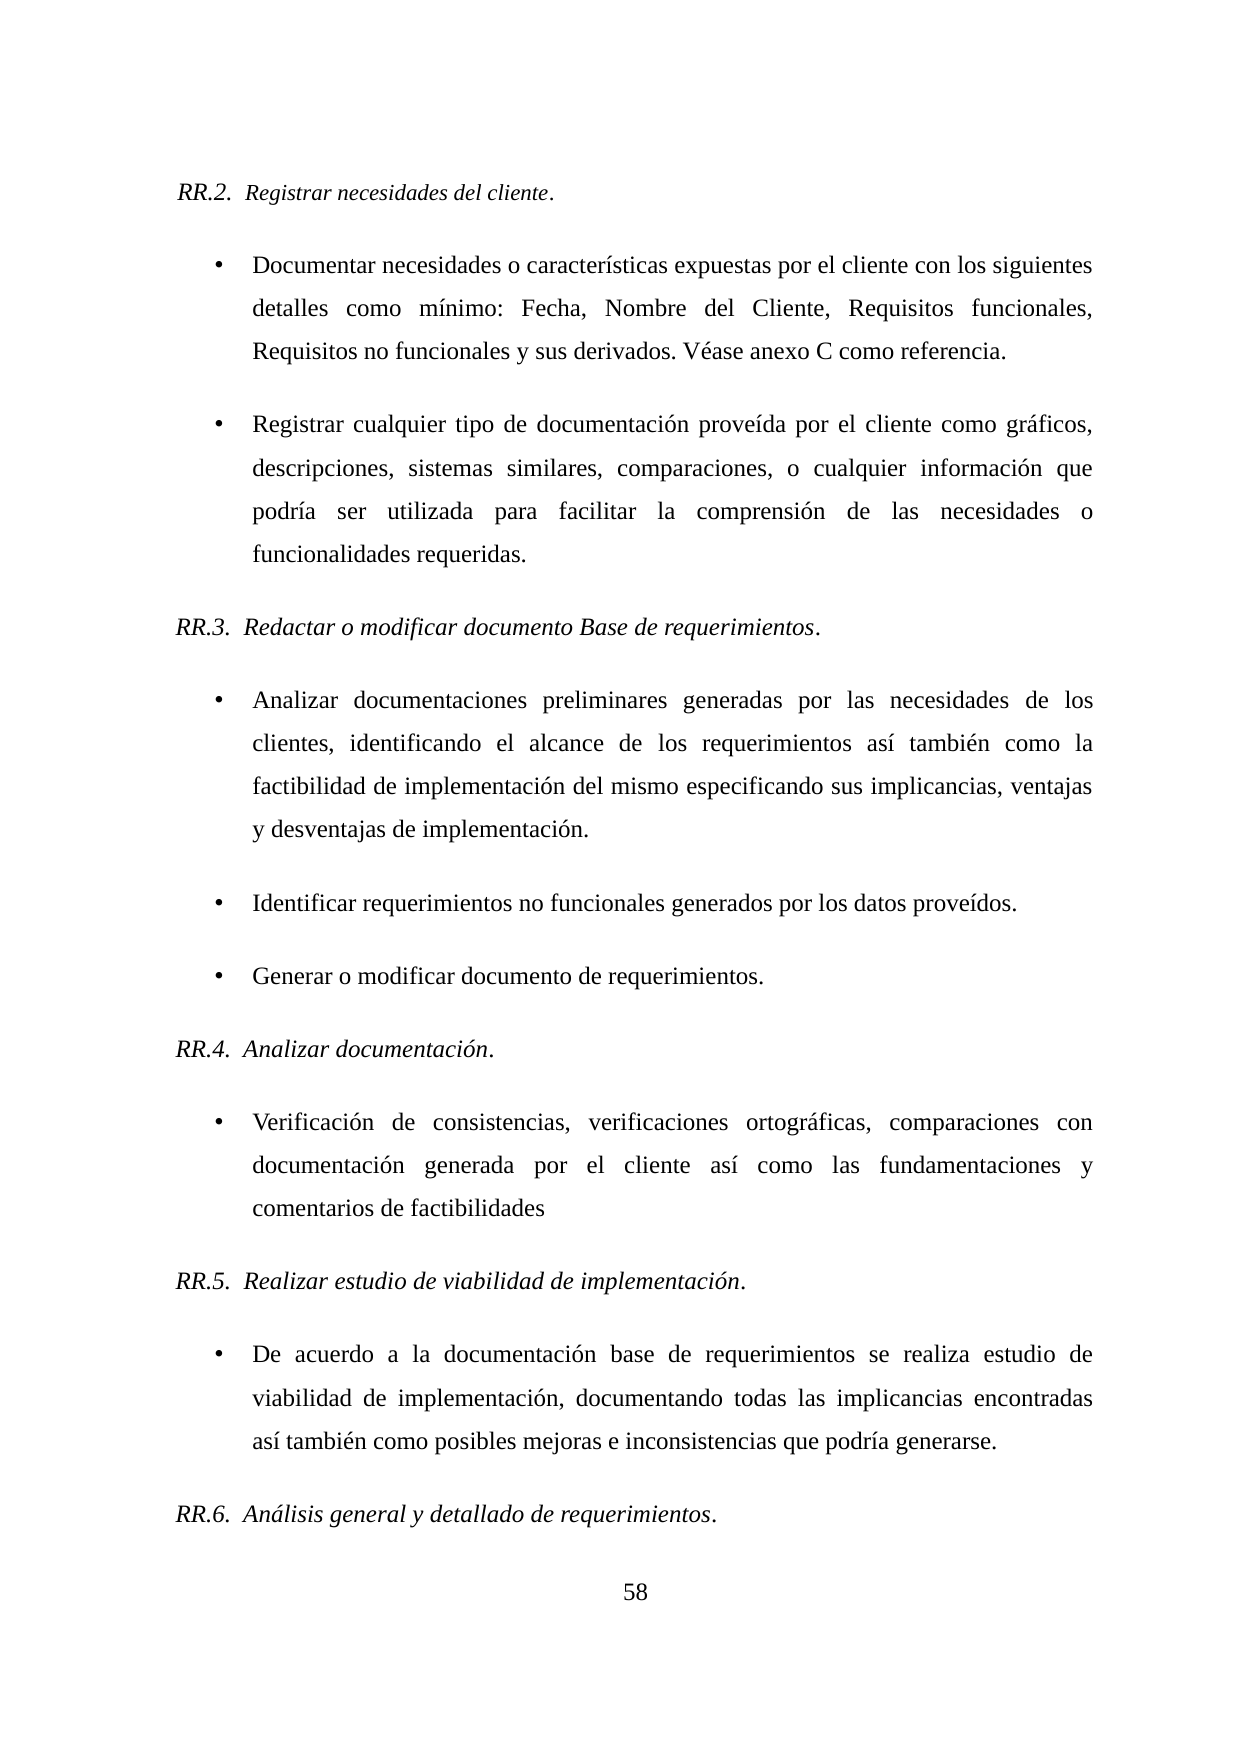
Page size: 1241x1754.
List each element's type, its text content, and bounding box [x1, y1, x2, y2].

text RR.2. Registrar necesidades del cliente. [175, 177, 1093, 206]
list Verificación de consistencias, verificaciones ortográficas, comparaciones con documentación generada por el cliente así como las fundamentaciones y comentarios de factibilidades [214, 1107, 1093, 1222]
list Generar o modificar documento de requerimientos. [214, 961, 1093, 989]
list De acuerdo a la documentación base de requerimientos se realiza estudio de viabilidad de implementación, documentando todas las implicancias encontradas así también como posibles mejoras e inconsistencias que podría generarse. [214, 1339, 1093, 1454]
list RR.3. Redactar o modificar documento Base de requerimientos. [175, 612, 1093, 641]
list Identificar requerimientos no funcionales generados por los datos proveídos. [214, 888, 1093, 916]
list Registrar cualquier tipo de documentación proveída por el cliente como gráficos, descripciones, sistemas similares, comparaciones, o cualquier información que podría ser utilizada para facilitar la comprensión de las necesidades o funcionalidades requeridas. [214, 409, 1093, 568]
list RR.6. Análisis general y detallado de requerimientos. [175, 1499, 1093, 1528]
list RR.5. Realizar estudio de viabilidad de implementación. [175, 1266, 1093, 1295]
list RR.4. Analizar documentación. [175, 1034, 1093, 1063]
list Documentar necesidades o características expuestas por el cliente con los siguientes detalles como mínimo: Fecha, Nombre del Cliente, Requisitos funcionales, Requisitos no funcionales y sus derivados. Véase anexo C como referencia. [214, 250, 1093, 365]
list Analizar documentaciones preliminares generadas por las necesidades de los clientes, identificando el alcance de los requerimientos así también como la factibilidad de implementación del mismo especificando sus implicancias, ventajas y desventajas de implementación. [214, 685, 1093, 843]
